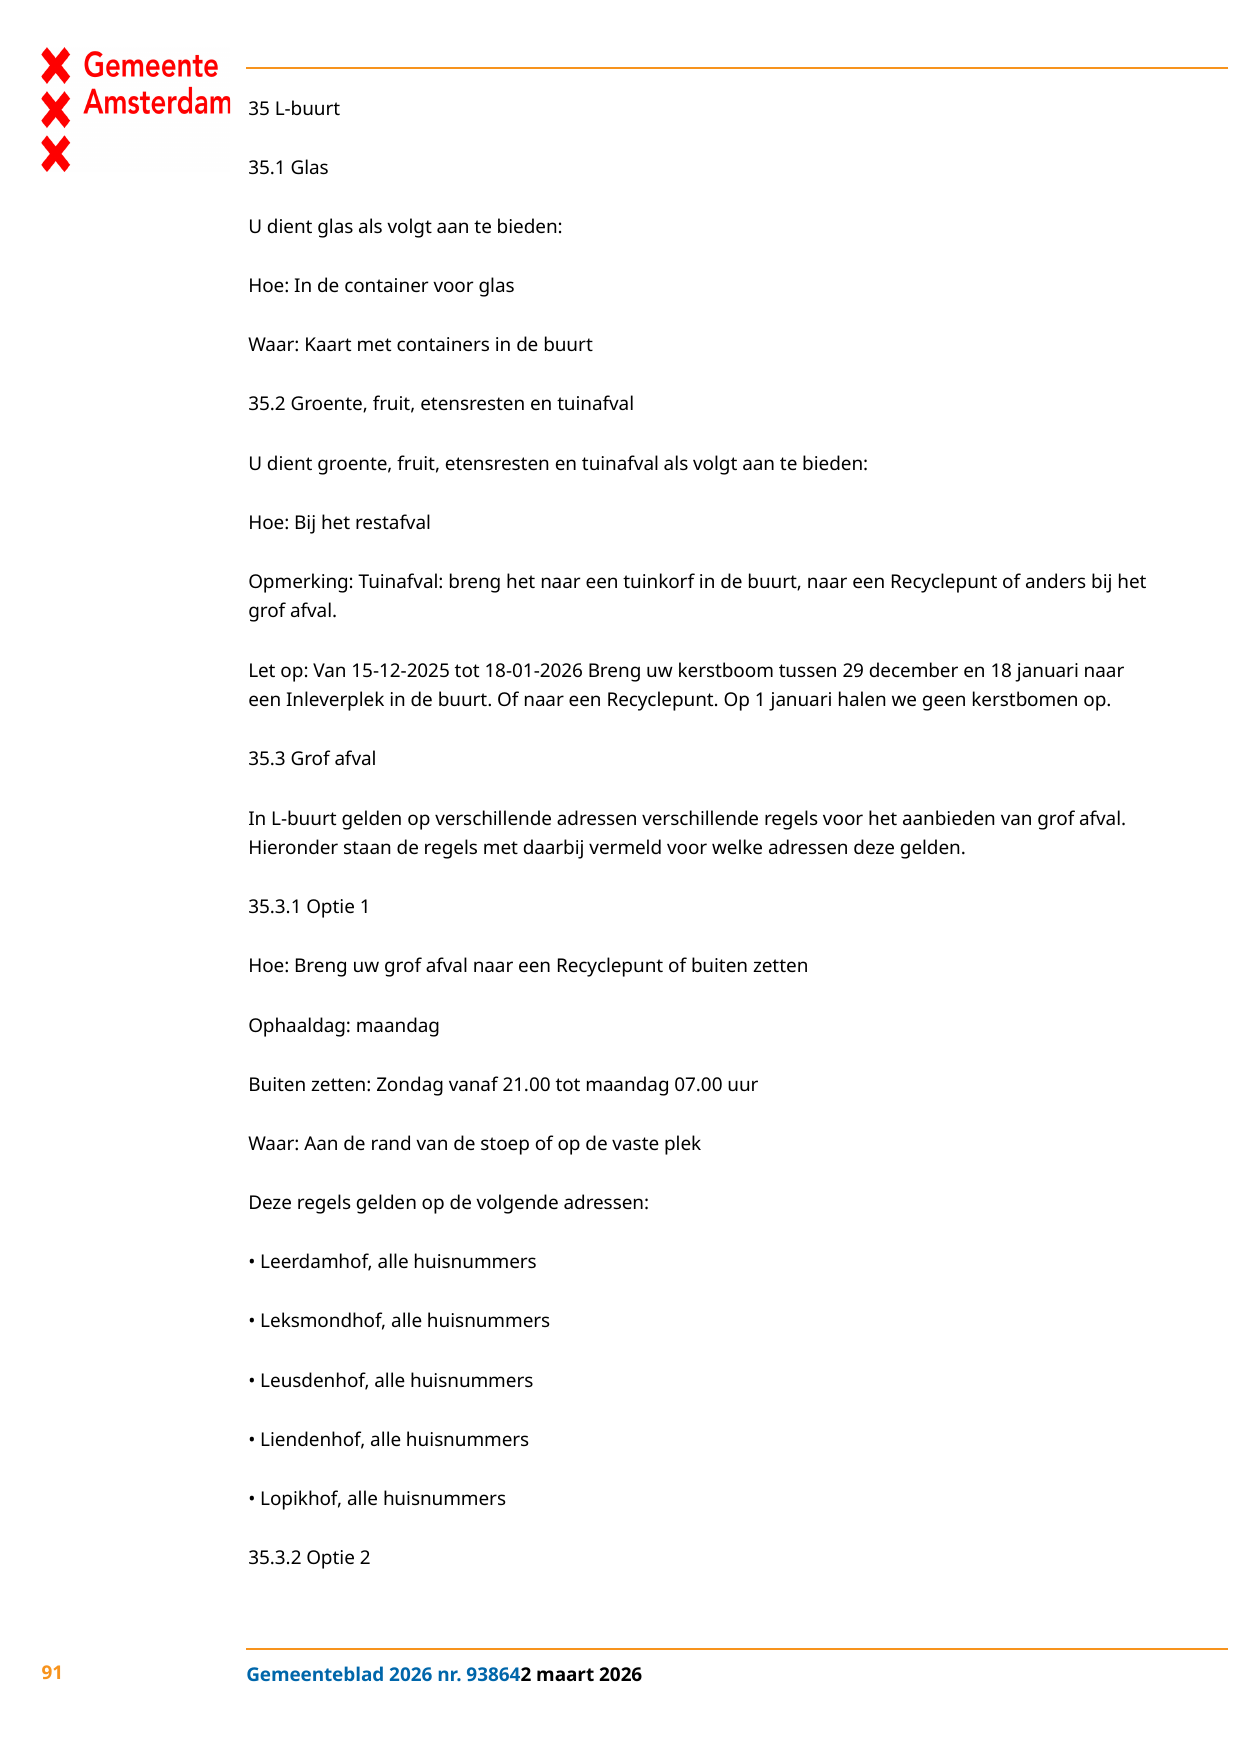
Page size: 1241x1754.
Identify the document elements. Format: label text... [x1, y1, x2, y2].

text Hoe: Breng uw grof afval naar een Recyclepunt of buiten zetten [248, 953, 1152, 978]
text Hoe: In de container voor glas [248, 272, 1152, 298]
text U dient groente, fruit, etensresten en tuinafval als volgt aan te bieden: [248, 450, 1152, 476]
text Hoe: Bij het restafval [248, 509, 1152, 535]
text Waar: Kaart met containers in de buurt [248, 331, 1152, 357]
text • Liendenhof, alle huisnummers [248, 1426, 1152, 1452]
text • Lopikhof, alle huisnummers [248, 1485, 1152, 1511]
text Buiten zetten: Zondag vanaf 21.00 tot maandag 07.00 uur [248, 1071, 1152, 1097]
text Deze regels gelden op de volgende adressen: [248, 1189, 1152, 1215]
text • Leusdenhof, alle huisnummers [248, 1367, 1152, 1393]
text U dient glas als volgt aan te bieden: [248, 213, 1152, 239]
text Let op: Van 15-12-2025 tot 18-01-2026 Breng uw kerstboom tussen 29 december en 18 januari naar een Inleverplek in de buurt. Of naar een Recyclepunt. Op 1 januari halen we geen kerstbomen op. [248, 657, 1152, 712]
text 35.1 Glas [248, 154, 1152, 180]
text • Leksmondhof, alle huisnummers [248, 1308, 1152, 1333]
text 35.3.1 Optie 1 [248, 893, 1152, 919]
picture [41, 47, 231, 172]
text 35 L-buurt [248, 95, 1152, 121]
text Waar: Aan de rand van de stoep of op de vaste plek [248, 1130, 1152, 1156]
text 35.2 Groente, fruit, etensresten en tuinafval [248, 391, 1152, 416]
text 35.3 Grof afval [248, 746, 1152, 771]
text Ophaaldag: maandag [248, 1012, 1152, 1038]
text In L-buurt gelden op verschillende adressen verschillende regels voor het aanbieden van grof afval. Hieronder staan de regels met daarbij vermeld voor welke adressen deze gelden. [248, 805, 1152, 860]
text 35.3.2 Optie 2 [248, 1544, 1152, 1570]
text Opmerking: Tuinafval: breng het naar een tuinkorf in de buurt, naar een Recyclepunt of anders bij het grof afval. [248, 568, 1152, 623]
text • Leerdamhof, alle huisnummers [248, 1248, 1152, 1274]
